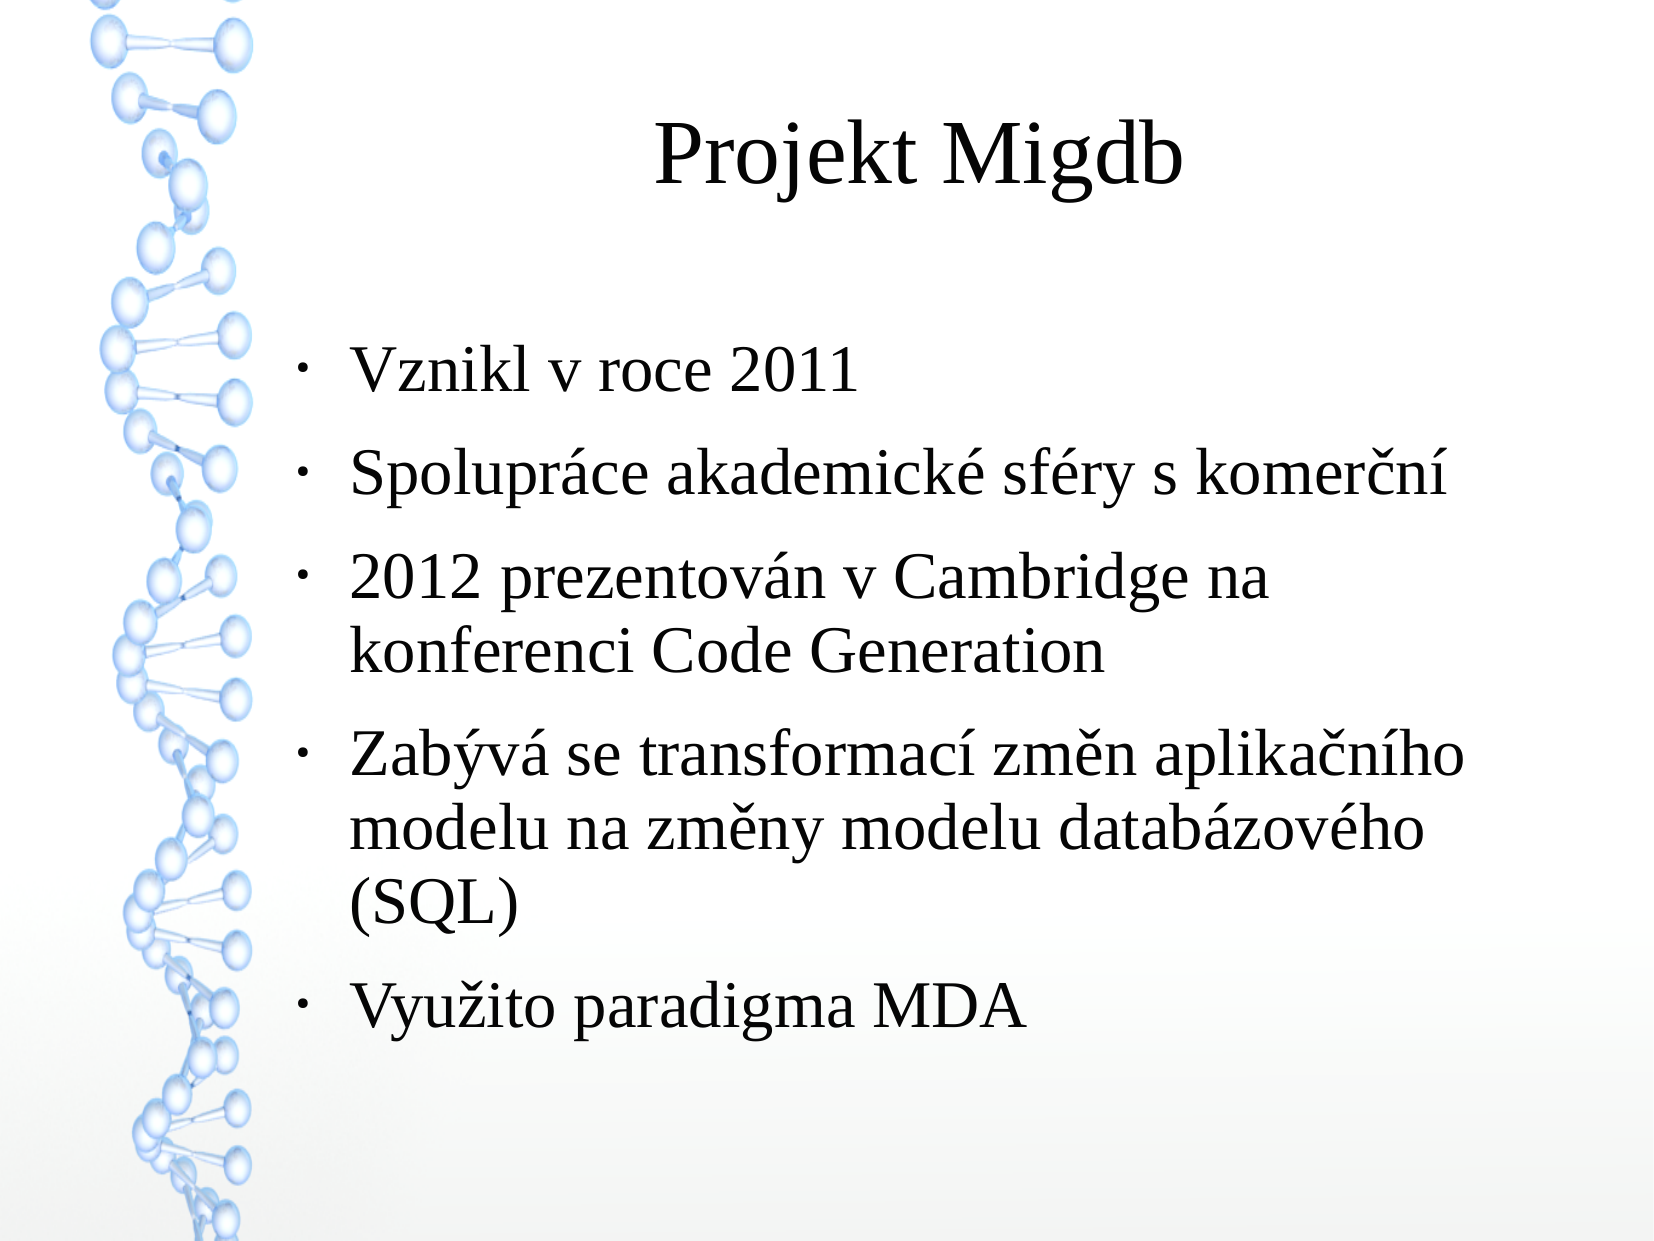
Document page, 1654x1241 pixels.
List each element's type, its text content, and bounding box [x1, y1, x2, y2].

title Projekt Migdb [269, 49, 1571, 257]
list Vznikl v roce 2011 Spolupráce akademické sféry s komerční 2012 prezentován v Cambridge na konferenci Code Generation Zabývá se transformací změn aplikačního modelu na změny modelu databázového (SQL) Využito paradigma MDA [278, 331, 1548, 1052]
picture [0, 0, 1654, 1241]
